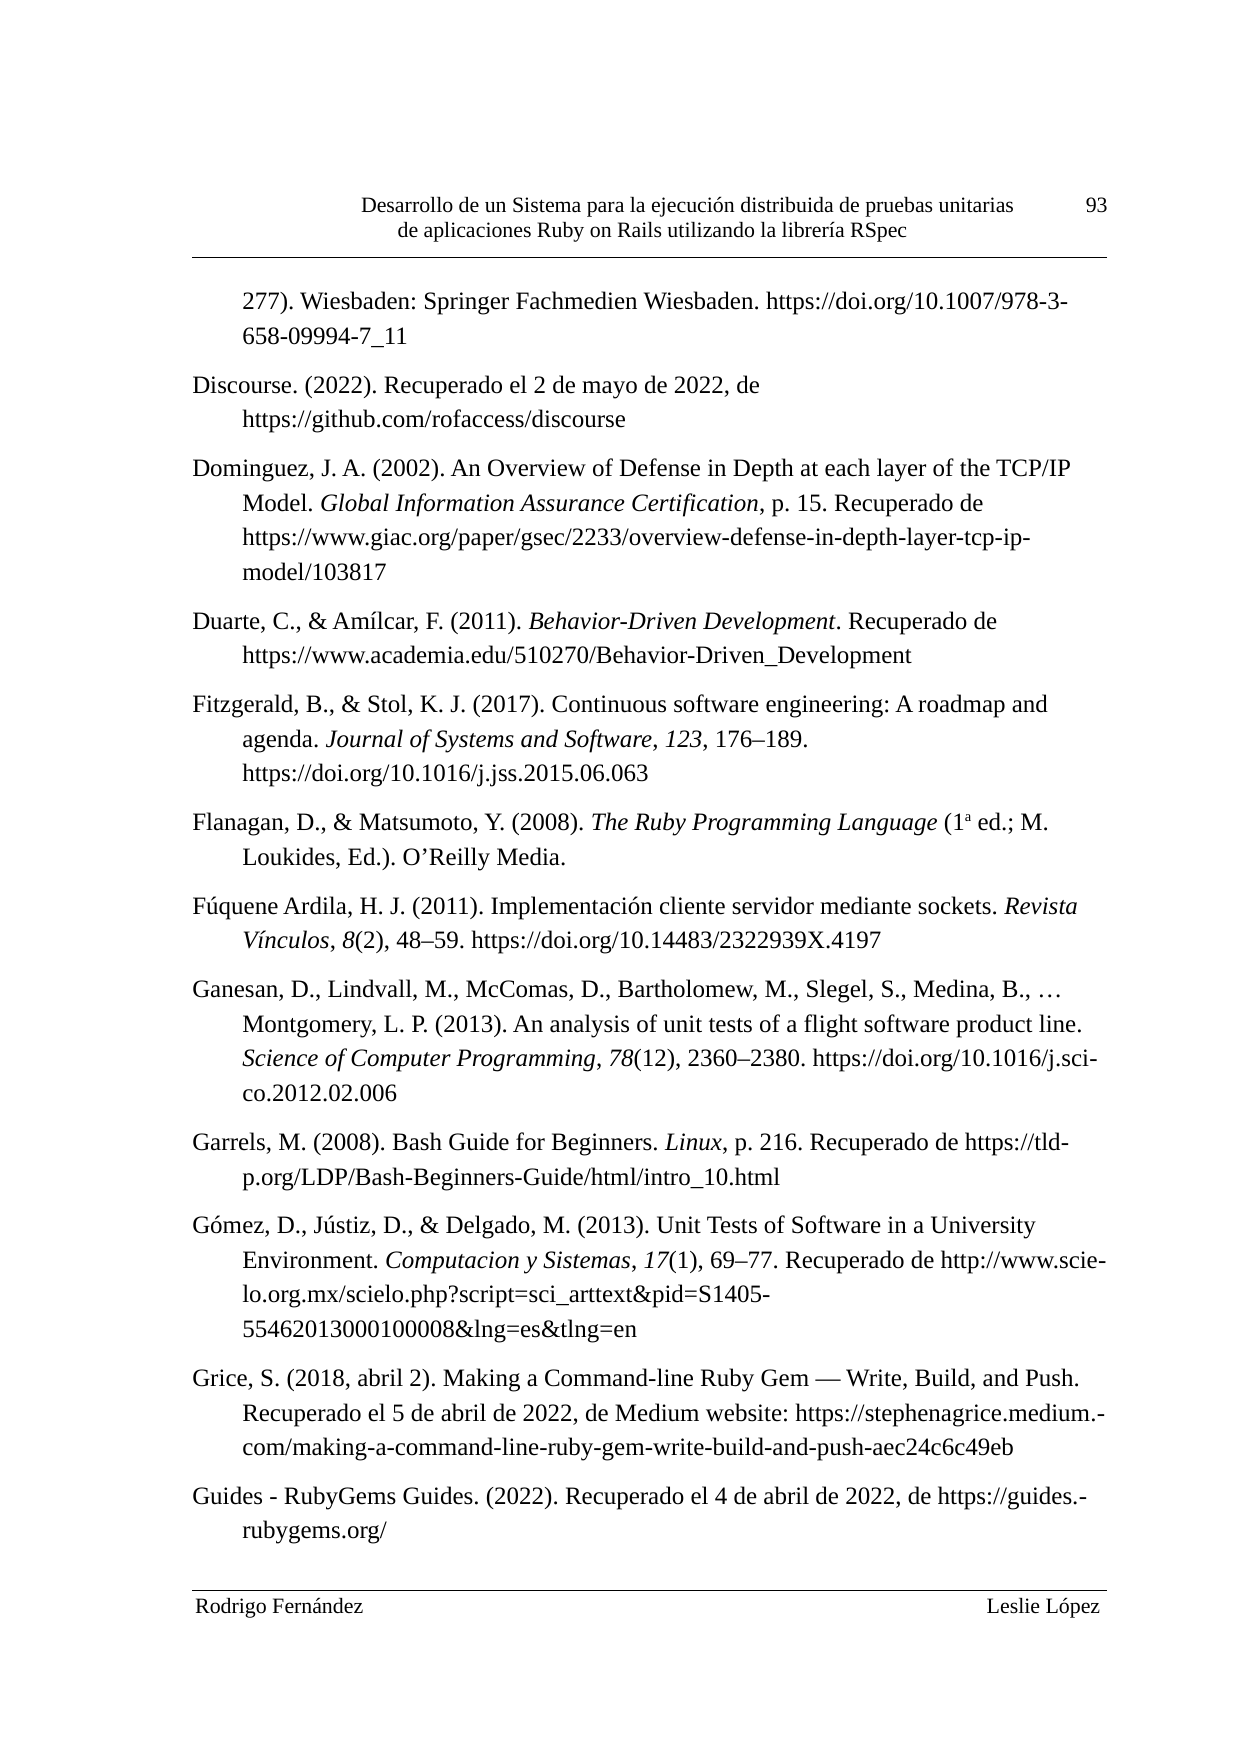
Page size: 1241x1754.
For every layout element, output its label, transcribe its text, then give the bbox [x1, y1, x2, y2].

text Fitzgerald, B., & Stol, K. J. (2017). Continuous software engineering: A roadmap and agenda. Journal of Systems and Software, 123, 176–189. https://doi.org/10.1016/j.jss.2015.06.063 [192, 689, 1107, 787]
text Flanagan, D., & Matsumoto, Y. (2008). The Ruby Programming Language (1a ed.; M. Loukides, Ed.). O’Reilly Media. [192, 807, 1107, 871]
text Ganesan, D., Lindvall, M., McComas, D., Bartholomew, M., Slegel, S., Medina, B., … Montgomery, L. P. (2013). An analysis of unit tests of a flight software product line. Science of Computer Programming, 78(12), 2360–2380. https://doi.org/10.1016/j.sci­co.2012.02.006 [192, 974, 1107, 1107]
text Garrels, M. (2008). Bash Guide for Beginners. Linux, p. 216. Recuperado de https://tld­p.org/LDP/Bash-Beginners-Guide/html/intro_10.html [192, 1127, 1107, 1190]
text Guides - RubyGems Guides. (2022). Recuperado el 4 de abril de 2022, de https://guides.­rubygems.org/ [192, 1481, 1107, 1544]
text Dominguez, J. A. (2002). An Overview of Defense in Depth at each layer of the TCP/IP Model. Global Information Assurance Certification, p. 15. Recuperado de https://www.giac.org/paper/gsec/2233/overview-defense-in-depth-layer-tcp-ip-model/103817 [192, 453, 1107, 586]
text Discourse. (2022). Recuperado el 2 de mayo de 2022, de https://github.com/rofaccess/discourse [192, 370, 1107, 433]
text 277). Wiesbaden: Springer Fachmedien Wiesbaden. https://doi.org/10.1007/978-3-658-09994-7_11 [192, 286, 1107, 349]
text Grice, S. (2018, abril 2). Making a Command-line Ruby Gem — Write, Build, and Push. Recuperado el 5 de abril de 2022, de Medium website: https://stephenagrice.medium.­com/making-a-command-line-ruby-gem-write-build-and-push-aec24c6c49eb [192, 1363, 1107, 1461]
text Duarte, C., & Amílcar, F. (2011). Behavior-Driven Development. Recuperado de https://www.academia.edu/510270/Behavior-Driven_Development [192, 606, 1107, 669]
text Gómez, D., Jústiz, D., & Delgado, M. (2013). Unit Tests of Software in a University Environment. Computacion y Sistemas, 17(1), 69–77. Recuperado de http://www.scie­lo.org.mx/scielo.php?script=sci_arttext&pid=S1405-55462013000100008&lng=es&tlng=en [192, 1211, 1107, 1343]
text Fúquene Ardila, H. J. (2011). Implementación cliente servidor mediante sockets. Revista Vínculos, 8(2), 48–59. https://doi.org/10.14483/2322939X.4197 [192, 891, 1107, 954]
